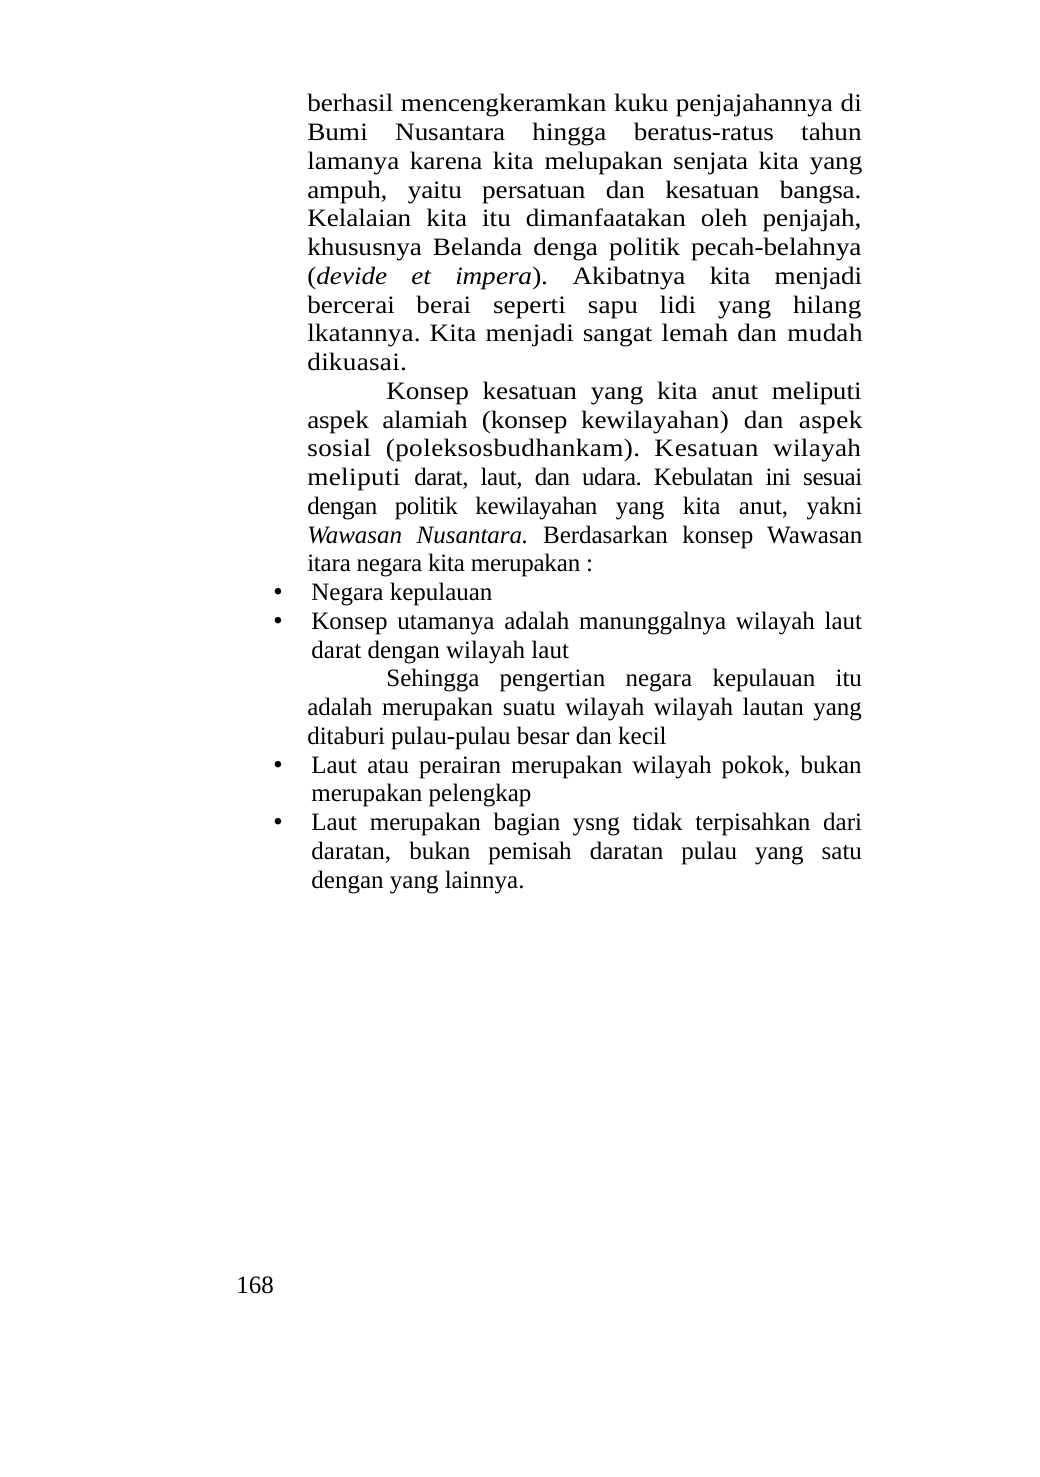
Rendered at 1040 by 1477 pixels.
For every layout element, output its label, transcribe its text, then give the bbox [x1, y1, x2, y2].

text berhasil mencengkeramkan kuku penjajahannya di Bumi Nusantara hingga beratus-ratus tahun lamanya karena kita melupakan senjata kita yang ampuh, yaitu persatuan dan kesatuan bangsa. Kelalaian kita itu dimanfaatakan oleh penjajah, khususnya Belanda denga politik pecah-belahnya (devide et impera). Akibatnya kita menjadi bercerai berai seperti sapu lidi yang hilang lkatannya. Kita menjadi sangat lemah dan mudah dikuasai. [307, 88, 862, 376]
text Konsep kesatuan yang kita anut meliputi aspek alamiah (konsep kewilayahan) dan aspek sosial (poleksosbudhankam). Kesatuan wilayah meliputi darat, laut, dan udara. Kebulatan ini sesuai dengan politik kewilayahan yang kita anut, yakni Wawasan Nusantara. Berdasarkan konsep Wawasan itara negara kita merupakan : [307, 376, 862, 577]
list Laut atau perairan merupakan wilayah pokok, bukan merupakan pelengkap [274, 750, 862, 807]
text Sehingga pengertian negara kepulauan itu adalah merupakan suatu wilayah wilayah lautan yang ditaburi pulau-pulau besar dan kecil [307, 663, 862, 750]
list Negara kepulauan [274, 577, 862, 606]
list Laut merupakan bagian ysng tidak terpisahkan dari daratan, bukan pemisah daratan pulau yang satu dengan yang lainnya. [274, 807, 862, 893]
list Konsep utamanya adalah manunggalnya wilayah laut darat dengan wilayah laut [274, 606, 862, 663]
